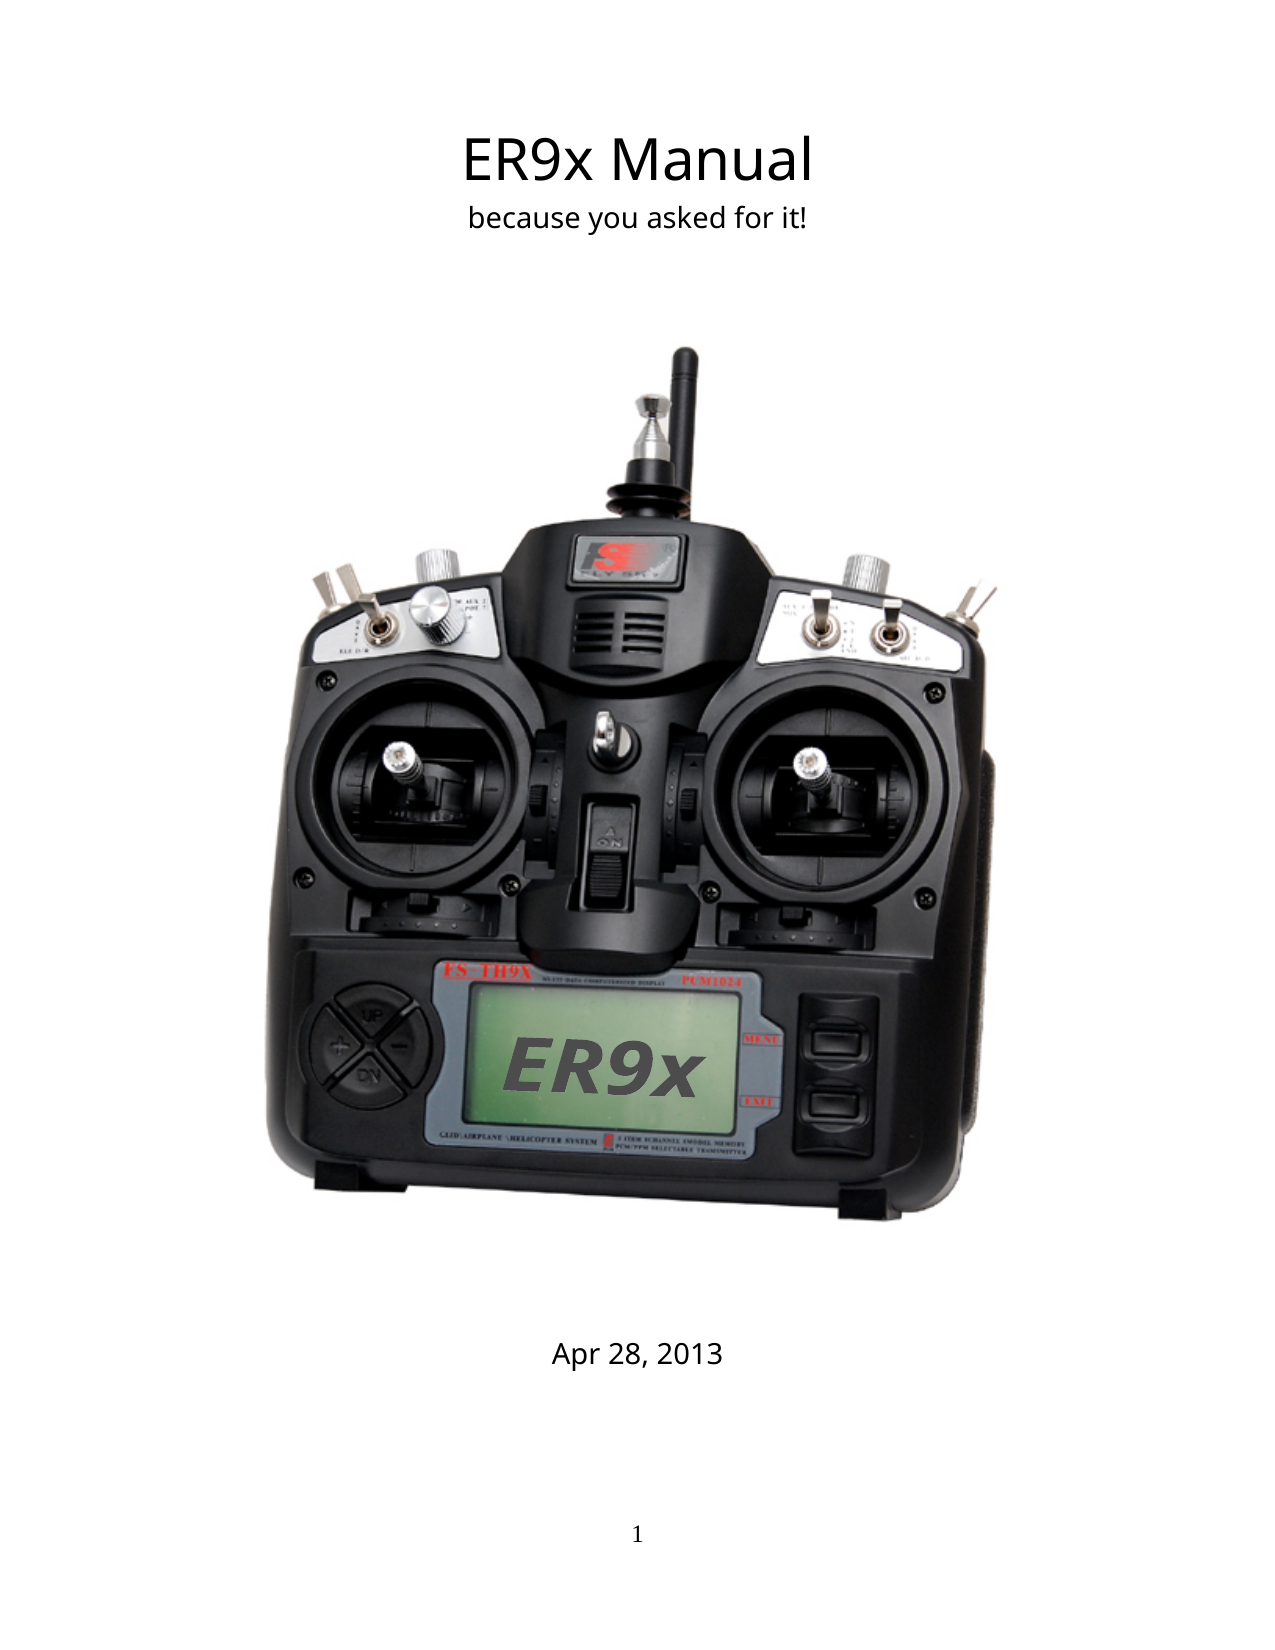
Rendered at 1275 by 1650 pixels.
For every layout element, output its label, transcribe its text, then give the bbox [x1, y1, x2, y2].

text Apr 28, 2013 [118, 1333, 1157, 1373]
picture [168, 316, 1107, 1255]
text because you asked for it! [118, 198, 1157, 237]
text ER9x Manual [118, 118, 1157, 198]
